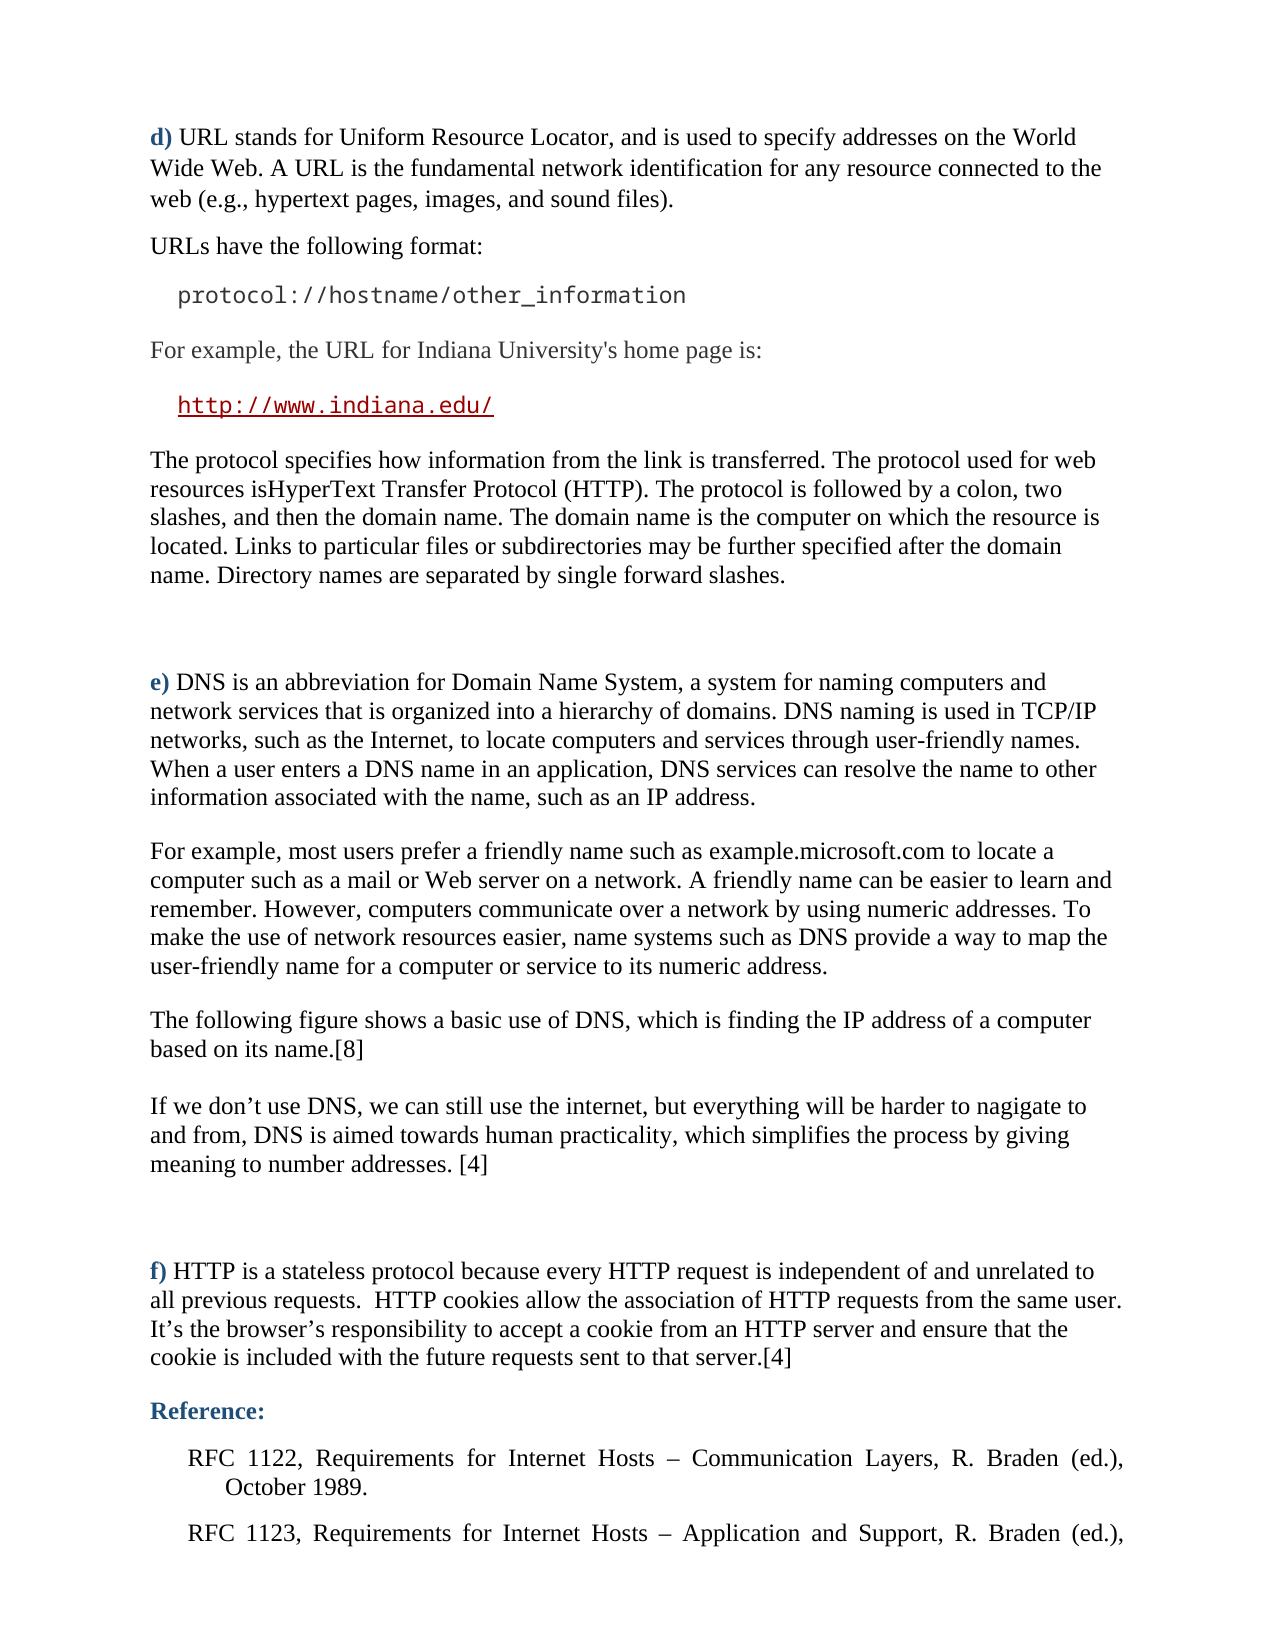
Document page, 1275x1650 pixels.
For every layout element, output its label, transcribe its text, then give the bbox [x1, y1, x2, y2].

text URLs have the following format: [150, 231, 1125, 260]
text d) URL stands for Uniform Resource Locator, and is used to specify addresses on the World Wide Web. A URL is the fundamental network identification for any resource connected to the web (e.g., hypertext pages, images, and sound files). [150, 122, 1125, 213]
text The protocol specifies how information from the link is transferred. The protocol used for web resources isHyperText Transfer Protocol (HTTP). The protocol is followed by a colon, two slashes, and then the domain name. The domain name is the computer on which the resource is located. Links to particular files or subdirectories may be further specified after the domain name. Directory names are separated by single forward slashes. [150, 445, 1125, 589]
text RFC 1123, Requirements for Internet Hosts – Application and Support, R. Braden (ed.), [187, 1518, 1125, 1546]
text For example, most users prefer a friendly name such as example.microsoft.com to locate a computer such as a mail or Web server on a network. A friendly name can be easier to learn and remember. However, computers communicate over a network by using numeric addresses. To make the use of network resources easier, name systems such as DNS provide a way to map the user-friendly name for a computer or service to its numeric address. [150, 836, 1125, 980]
text f) HTTP is a stateless protocol because every HTTP request is independent of and unrelated to all previous requests. HTTP cookies allow the association of HTTP requests from the same user. It’s the browser’s responsibility to accept a cookie from an HTTP server and ensure that the cookie is included with the future requests sent to that server.[4] [150, 1256, 1125, 1371]
text protocol://hostname/other_information [150, 279, 1125, 310]
text Reference: [150, 1396, 1125, 1425]
text e) DNS is an abbreviation for Domain Name System, a system for naming computers and network services that is organized into a hierarchy of domains. DNS naming is used in TCP/IP networks, such as the Internet, to locate computers and services through user-friendly names. When a user enters a DNS name in an application, DNS services can resolve the name to other information associated with the name, such as an IP address. [150, 667, 1125, 811]
text For example, the URL for Indiana University's home page is: [150, 335, 1125, 364]
text http://www.indiana.edu/ [150, 389, 1125, 420]
text The following figure shows a basic use of DNS, which is finding the IP address of a computer based on its name.[8] If we don’t use DNS, we can still use the internet, but everything will be harder to nagigate to and from, DNS is aimed towards human practicality, which simplifies the process by giving meaning to number addresses. [4] [150, 1005, 1125, 1177]
text RFC 1122, Requirements for Internet Hosts – Communication Layers, R. Braden (ed.), October 1989. [187, 1443, 1125, 1501]
